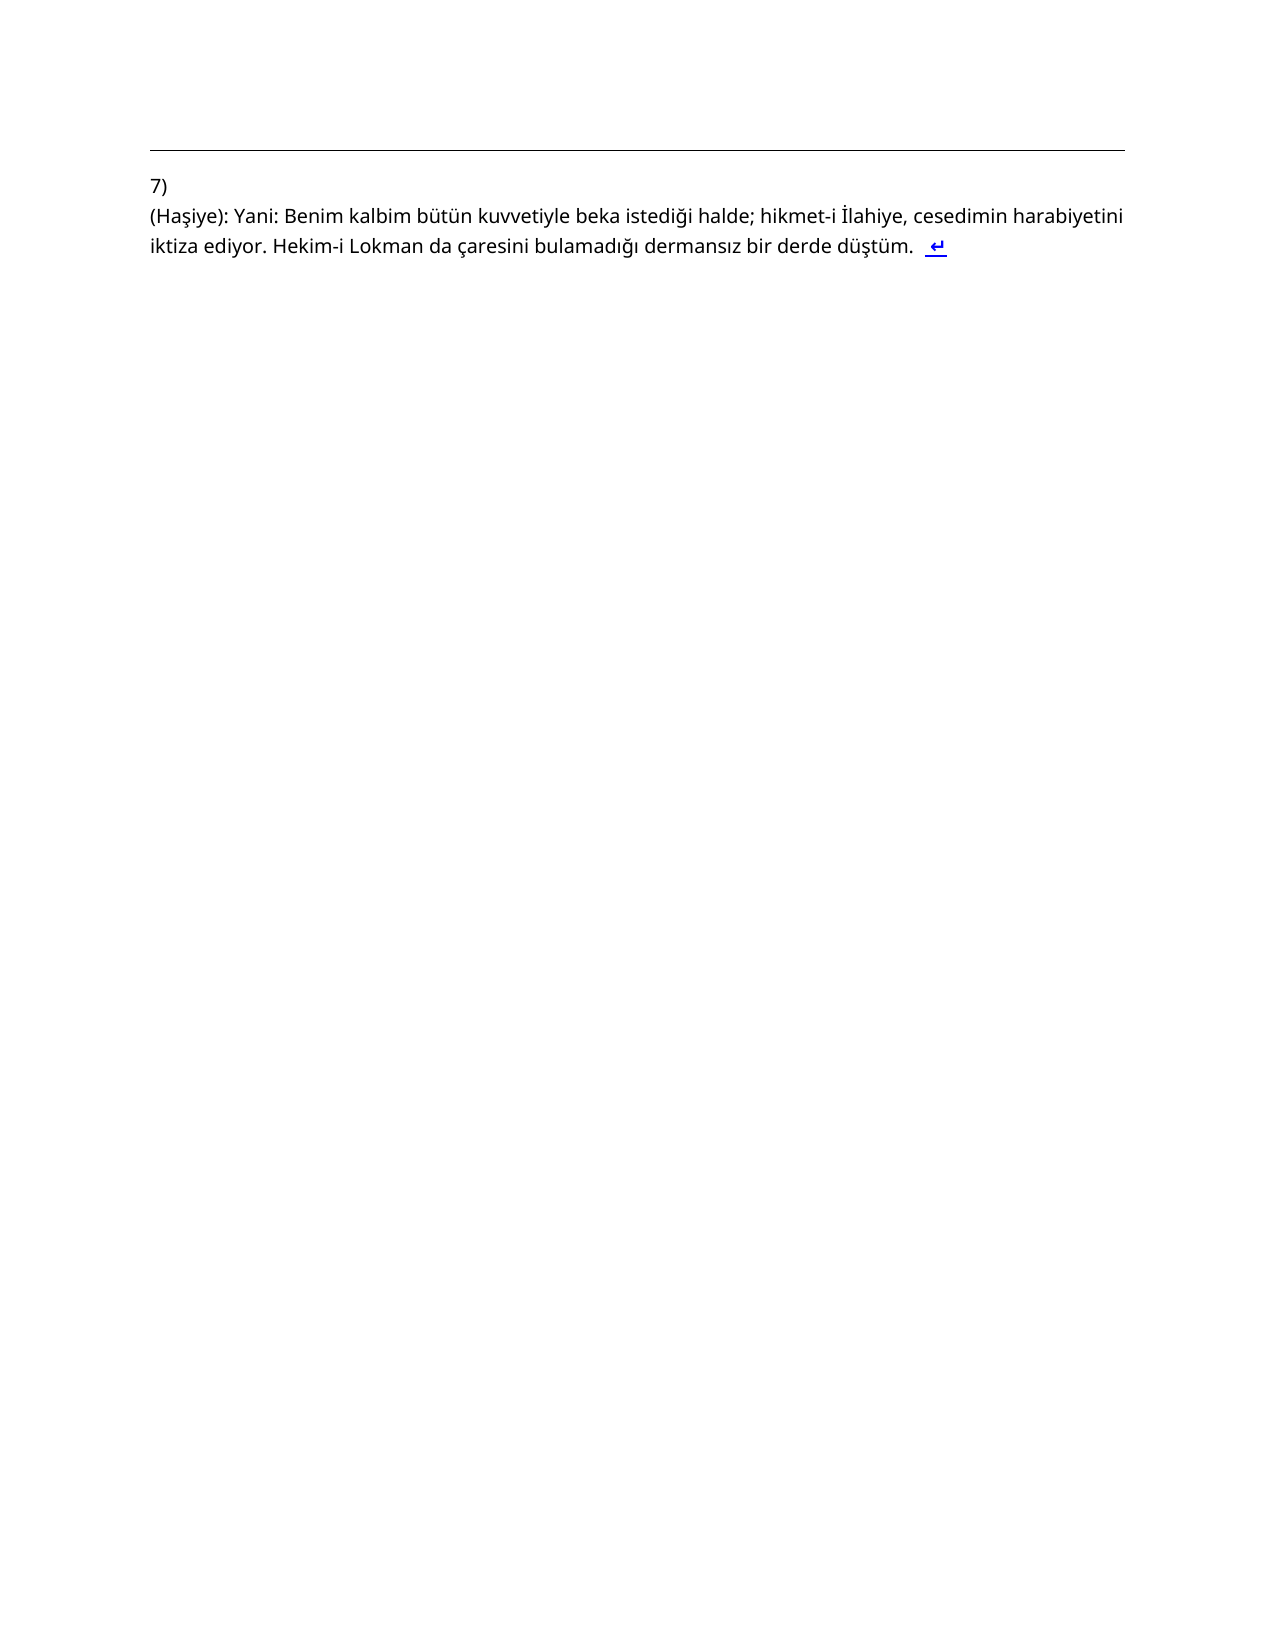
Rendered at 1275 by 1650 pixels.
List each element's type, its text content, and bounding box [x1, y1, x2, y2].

text 7) [150, 151, 1125, 199]
text (Haşiye): Yani: Benim kalbim bütün kuvvetiyle beka istediği halde; hikmet-i İlahiye, cesedimin harabiyetini iktiza ediyor. Hekim-i Lokman da çaresini bulamadığı dermansız bir derde düştüm. ↵ [150, 199, 1125, 259]
